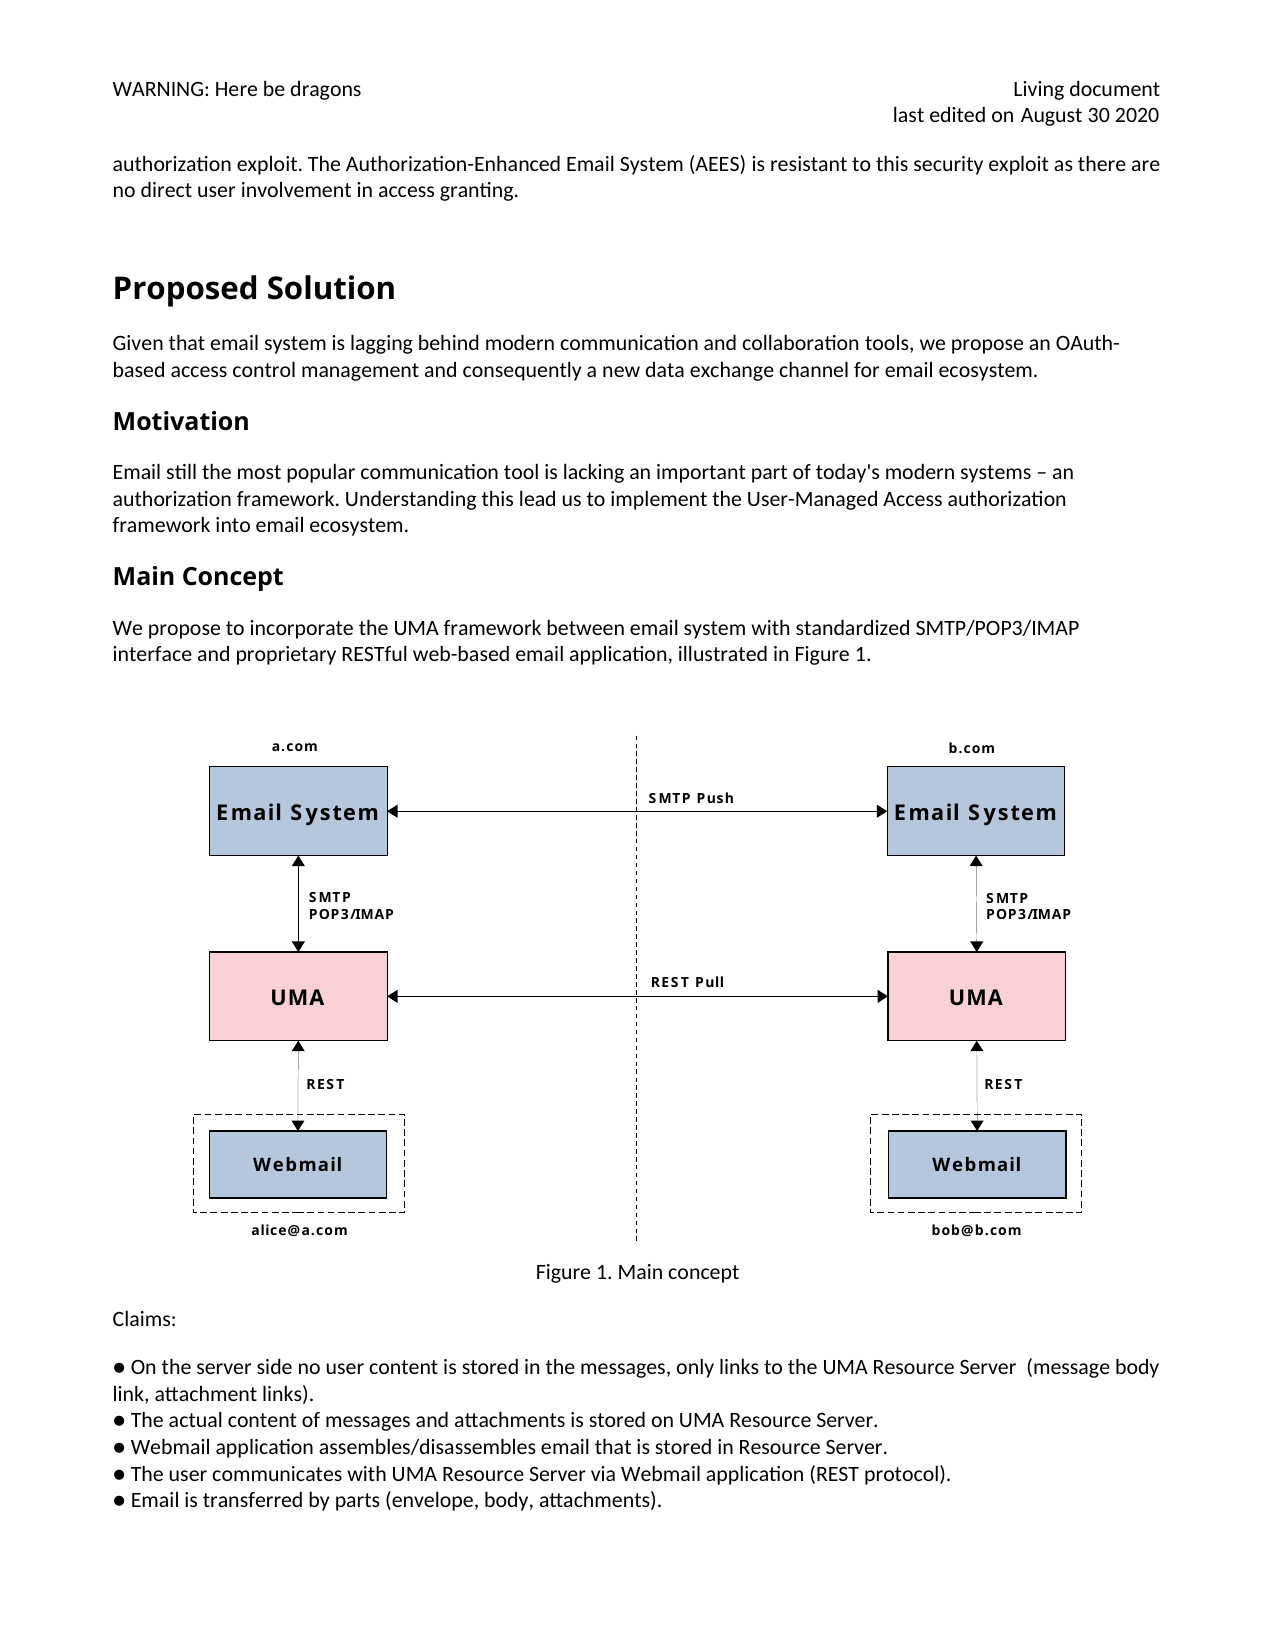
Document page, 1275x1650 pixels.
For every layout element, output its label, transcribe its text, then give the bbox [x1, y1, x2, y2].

text Given that email system is lagging behind modern communication and collaboration tools, we propose an OAuth-based access control management and consequently a new data exchange channel for email ecosystem. [112, 329, 1162, 382]
text Proposed Solution [112, 266, 1162, 308]
text Figure 1. Main concept [112, 1258, 1162, 1285]
text Email still the most popular communication tool is lacking an important part of today's modern systems – an authorization framework. Understanding this lead us to implement the User-Managed Access authorization framework into email ecosystem. [112, 458, 1162, 538]
text Claims: [112, 1306, 1162, 1332]
text ● Email is transferred by parts (envelope, body, attachments). [112, 1486, 1162, 1513]
text ● The user communicates with UMA Resource Server via Webmail application (REST protocol). [112, 1460, 1162, 1486]
text Motivation [112, 403, 1162, 437]
text authorization exploit. The Authorization-Enhanced Email System (AEES) is resistant to this security exploit as there are no direct user involvement in access granting. [112, 150, 1162, 203]
text ● The actual content of messages and attachments is stored on UMA Resource Server. [112, 1406, 1162, 1433]
text ● Webmail application assembles/disassembles email that is stored in Resource Server. [112, 1433, 1162, 1460]
text Main Concept [112, 559, 1162, 593]
text We propose to incorporate the UMA framework between email system with standardized SMTP/POP3/IMAP interface and proprietary RESTful web-based email application, illustrated in Figure 1. [112, 614, 1162, 667]
text ● On the server side no user content is stored in the messages, only links to the UMA Resource Server (message body link, attachment links). [112, 1353, 1162, 1406]
